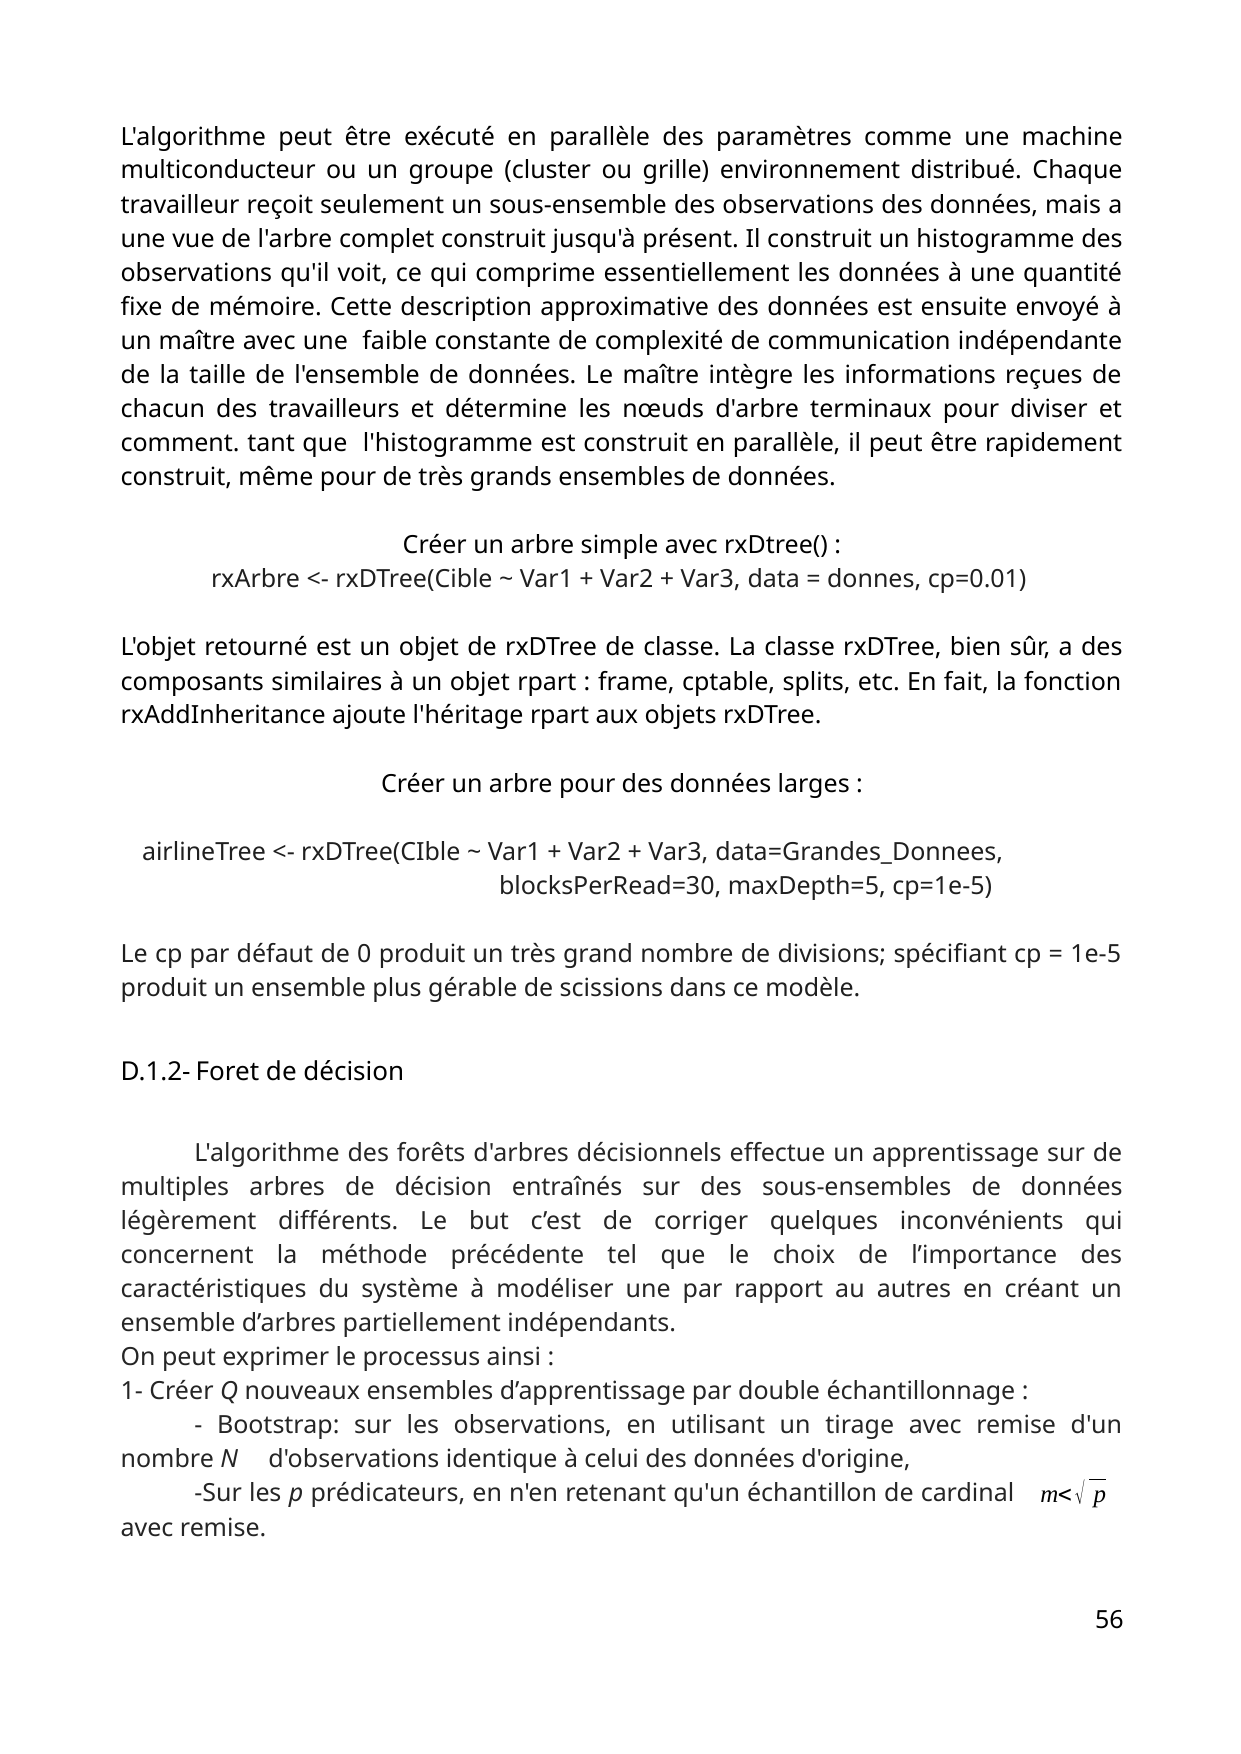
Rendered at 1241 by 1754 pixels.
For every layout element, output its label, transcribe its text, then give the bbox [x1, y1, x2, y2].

text Créer un arbre pour des données larges : [120, 765, 1123, 799]
text -Sur les p prédicateurs, en n'en retenant qu'un échantillon de cardinal avec remise. [120, 1475, 1123, 1543]
text rxArbre <- rxDTree(Cible ~ Var1 + Var2 + Var3, data = donnes, cp=0.01) [120, 561, 1123, 595]
text 1- Créer Q nouveaux ensembles d’apprentissage par double échantillonnage : [120, 1373, 1123, 1407]
text L'algorithme peut être exécuté en parallèle des paramètres comme une machine multiconducteur ou un groupe (cluster ou grille) environnement distribué. Chaque travailleur reçoit seulement un sous-ensemble des observations des données, mais a une vue de l'arbre complet construit jusqu'à présent. Il construit un histogramme des observations qu'il voit, ce qui comprime essentiellement les données à une quantité fixe de mémoire. Cette description approximative des données est ensuite envoyé à un maître avec une faible constante de complexité de communication indépendante de la taille de l'ensemble de données. Le maître intègre les informations reçues de chacun des travailleurs et détermine les nœuds d'arbre terminaux pour diviser et comment. tant que l'histogramme est construit en parallèle, il peut être rapidement construit, même pour de très grands ensembles de données. [120, 118, 1123, 493]
text Le cp par défaut de 0 produit un très grand nombre de divisions; spécifiant cp = 1e-5 produit un ensemble plus gérable de scissions dans ce modèle. [120, 936, 1123, 1004]
text L'objet retourné est un objet de rxDTree de classe. La classe rxDTree, bien sûr, a des composants similaires à un objet rpart : frame, cptable, splits, etc. En fait, la fonction rxAddInheritance ajoute l'héritage rpart aux objets rxDTree. [120, 629, 1123, 731]
text airlineTree <- rxDTree(CIble ~ Var1 + Var2 + Var3, data=Grandes_Donnees, blocksPerRead=30, maxDepth=5, cp=1e-5) [120, 833, 1123, 902]
subtitle Foret de décision [120, 1052, 1123, 1088]
text Créer un arbre simple avec rxDtree() : [120, 527, 1123, 561]
text L'algorithme des forêts d'arbres décisionnels effectue un apprentissage sur de multiples arbres de décision entraînés sur des sous-ensembles de données légèrement différents. Le but c’est de corriger quelques inconvénients qui concernent la méthode précédente tel que le choix de l’importance des caractéristiques du système à modéliser une par rapport au autres en créant un ensemble d’arbres partiellement indépendants. [120, 1134, 1123, 1339]
text - Bootstrap: sur les observations, en utilisant un tirage avec remise d'un nombre N d'observations identique à celui des données d'origine, [120, 1407, 1123, 1475]
text On peut exprimer le processus ainsi : [120, 1339, 1123, 1373]
